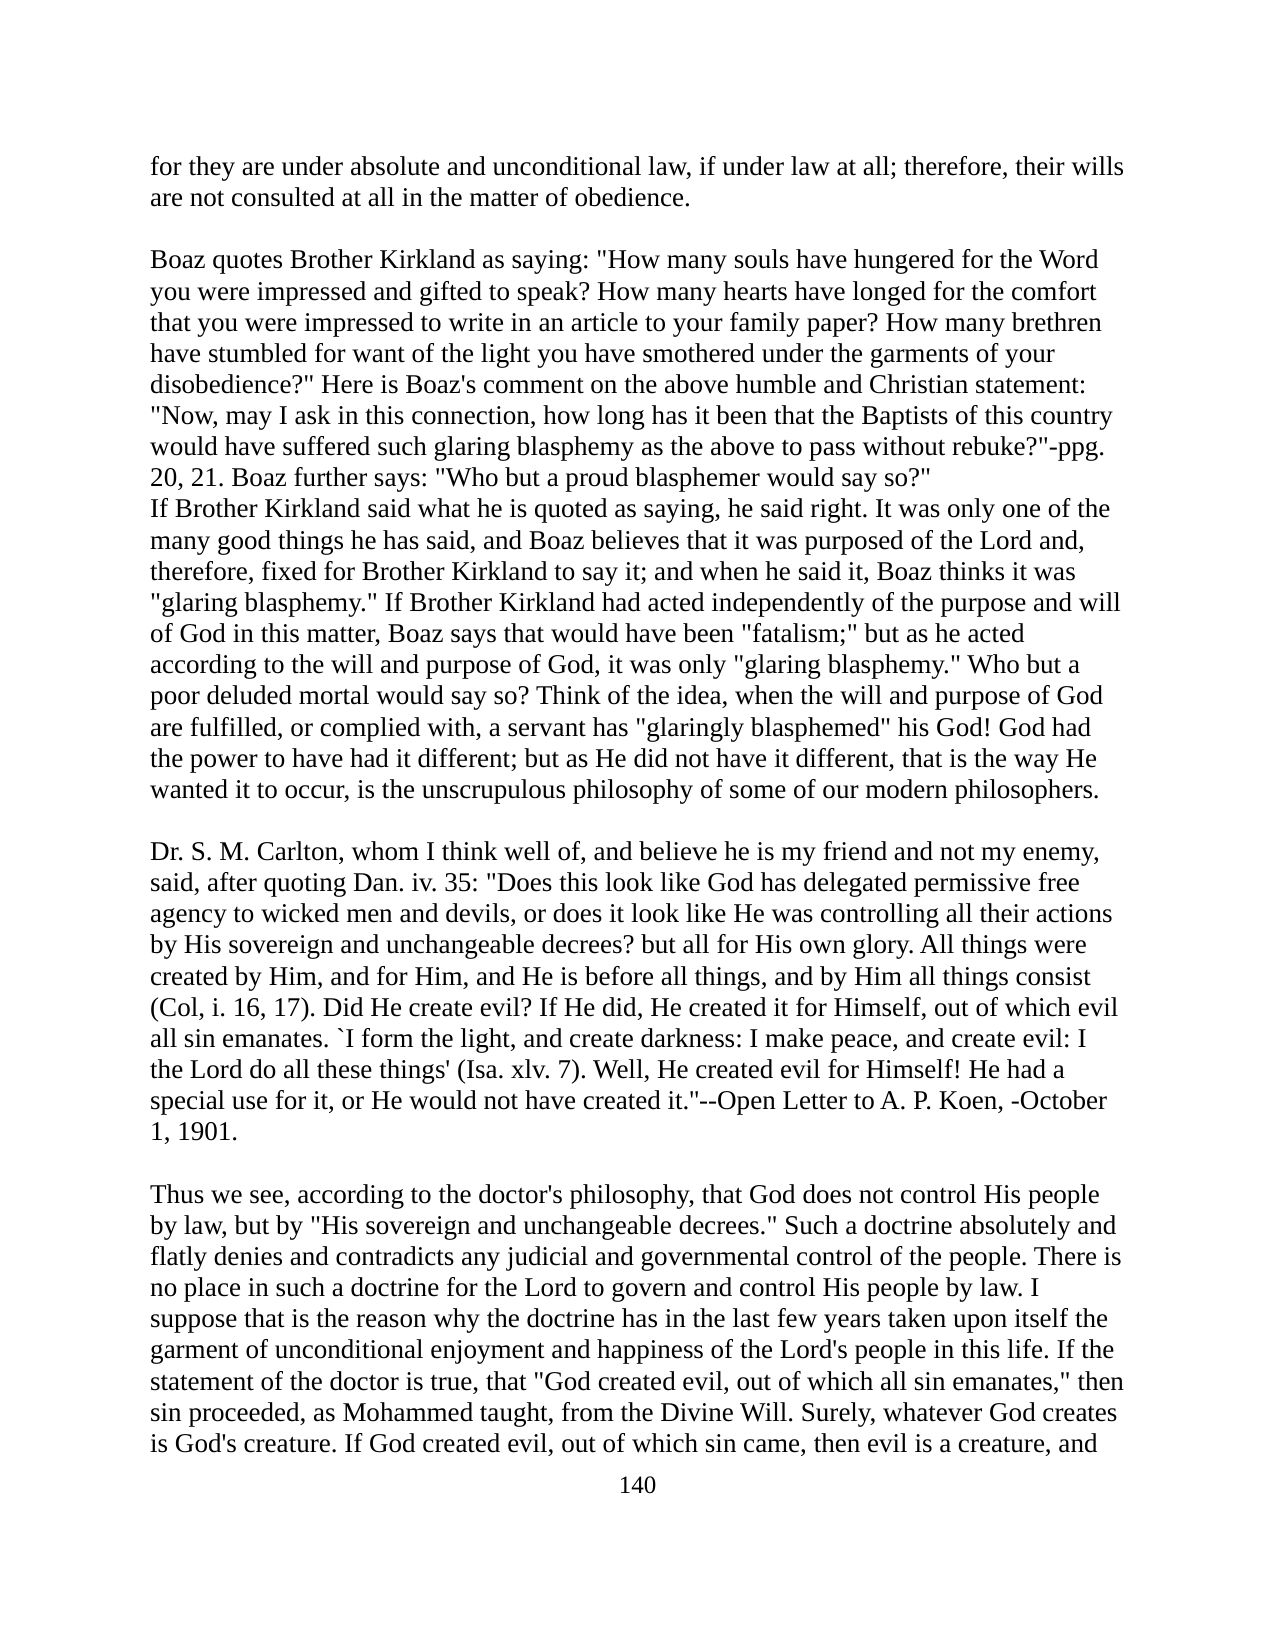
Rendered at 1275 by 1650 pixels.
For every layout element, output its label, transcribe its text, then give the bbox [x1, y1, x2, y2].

text If Brother Kirkland said what he is quoted as saying, he said right. It was only one of the many good things he has said, and Boaz believes that it was purposed of the Lord and, therefore, fixed for Brother Kirkland to say it; and when he said it, Boaz thinks it was "glaring blasphemy." If Brother Kirkland had acted independently of the purpose and will of God in this matter, Boaz says that would have been "fatalism;" but as he acted according to the will and purpose of God, it was only "glaring blasphemy." Who but a poor deluded mortal would say so? Think of the idea, when the will and purpose of God are fulfilled, or complied with, a servant has "glaringly blasphemed" his God! God had the power to have had it different; but as He did not have it different, that is the way He wanted it to occur, is the unscrupulous philosophy of some of our modern philosophers. [150, 493, 1125, 804]
text Thus we see, according to the doctor's philosophy, that God does not control His people by law, but by "His sovereign and unchangeable decrees." Such a doctrine absolutely and flatly denies and contradicts any judicial and governmental control of the people. There is no place in such a doctrine for the Lord to govern and control His people by law. I suppose that is the reason why the doctrine has in the last few years taken upon itself the garment of unconditional enjoyment and happiness of the Lord's people in this life. If the statement of the doctor is true, that "God created evil, out of which all sin emanates," then sin proceeded, as Mohammed taught, from the Divine Will. Surely, whatever God creates is God's creature. If God created evil, out of which sin came, then evil is a creature, and [150, 1178, 1125, 1458]
text Boaz quotes Brother Kirkland as saying: "How many souls have hungered for the Word you were impressed and gifted to speak? How many hearts have longed for the comfort that you were impressed to write in an article to your family paper? How many brethren have stumbled for want of the light you have smothered under the garments of your disobedience?" Here is Boaz's comment on the above humble and Christian statement: "Now, may I ask in this connection, how long has it been that the Baptists of this country would have suffered such glaring blasphemy as the above to pass without rebuke?"-ppg. 20, 21. Boaz further says: "Who but a proud blasphemer would say so?" [150, 243, 1125, 493]
text Dr. S. M. Carlton, whom I think well of, and believe he is my friend and not my enemy, said, after quoting Dan. iv. 35: "Does this look like God has delegated permissive free agency to wicked men and devils, or does it look like He was controlling all their actions by His sovereign and unchangeable decrees? but all for His own glory. All things were created by Him, and for Him, and He is before all things, and by Him all things consist (Col, i. 16, 17). Did He create evil? If He did, He created it for Himself, out of which evil all sin emanates. `I form the light, and create darkness: I make peace, and create evil: I the Lord do all these things' (Isa. xlv. 7). Well, He created evil for Himself! He had a special use for it, or He would not have created it.''--Open Letter to A. P. Koen, -October 1, 1901. [150, 835, 1125, 1147]
text for they are under absolute and unconditional law, if under law at all; therefore, their wills are not consulted at all in the matter of obedience. [150, 150, 1125, 212]
